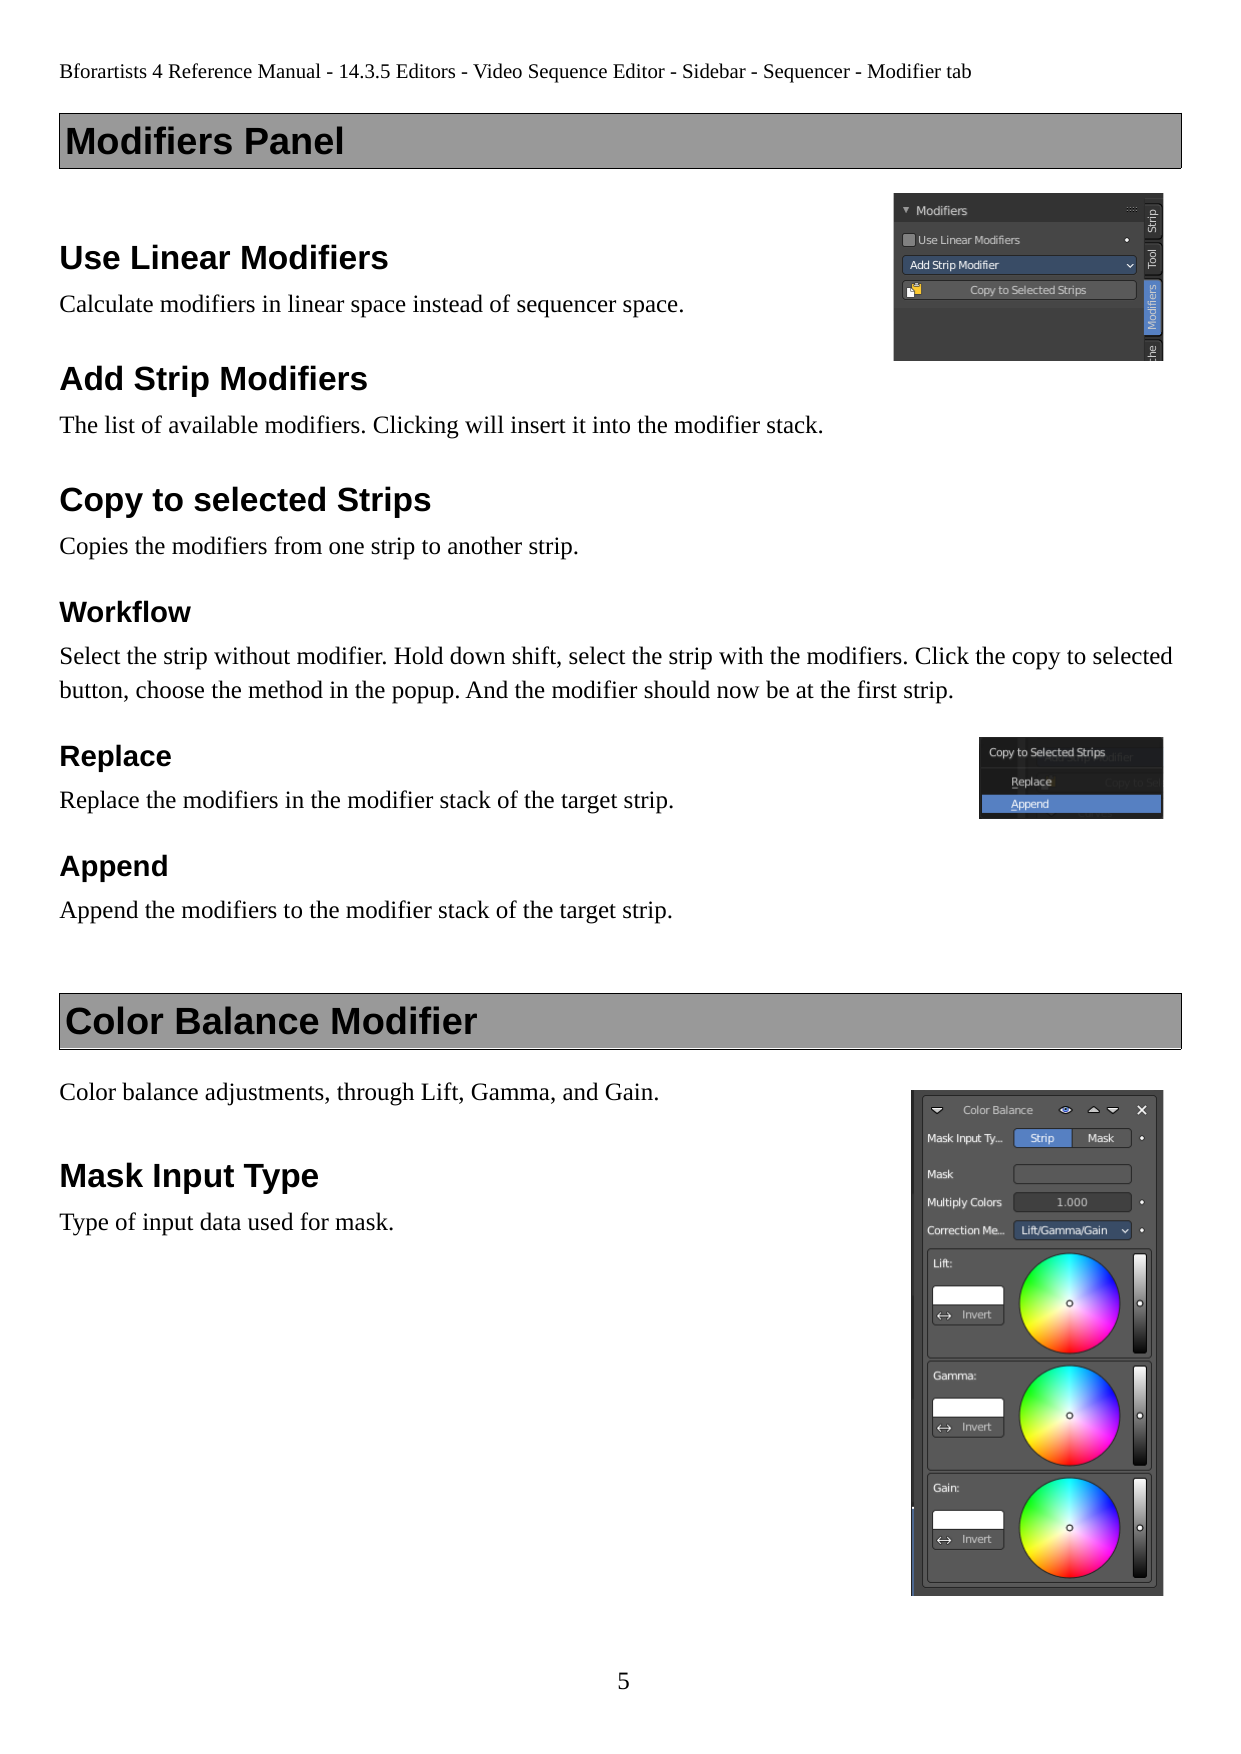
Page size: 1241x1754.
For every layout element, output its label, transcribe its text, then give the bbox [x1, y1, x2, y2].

text Append the modifiers to the modifier stack of the target strip. [59, 895, 1181, 924]
subtitle Add Strip Modifiers [59, 359, 1181, 397]
table_header Modifiers Panel [60, 114, 1181, 168]
text Calculate modifiers in linear space instead of sequencer space. [59, 289, 893, 318]
table_header Color Balance Modifier [60, 994, 1181, 1048]
picture [911, 1090, 1164, 1596]
subtitle [1164, 1156, 1181, 1194]
subtitle Workflow [59, 595, 1181, 628]
subtitle [1164, 739, 1181, 773]
subtitle [1164, 238, 1181, 276]
subtitle Replace [59, 739, 979, 773]
text The list of available modifiers. Clicking will insert it into the modifier stack. [59, 410, 1181, 439]
picture [979, 737, 1164, 819]
subtitle Append [59, 849, 1181, 883]
picture [893, 193, 1164, 361]
text Type of input data used for mask. [59, 1207, 911, 1236]
text Select the strip without modifier. Hold down shift, select the strip with the modifiers. Click the copy to selected button, choose the method in the popup. And the modifier should now be at the first strip. [59, 641, 1181, 704]
text Color balance adjustments, through Lift, Gamma, and Gain. [59, 1077, 1181, 1106]
text Copies the modifiers from one strip to another strip. [59, 531, 1181, 560]
text Replace the modifiers in the modifier stack of the target strip. [59, 785, 979, 814]
subtitle Copy to selected Strips [59, 480, 1181, 518]
subtitle Mask Input Type [59, 1156, 911, 1194]
subtitle Use Linear Modifiers [59, 238, 893, 276]
